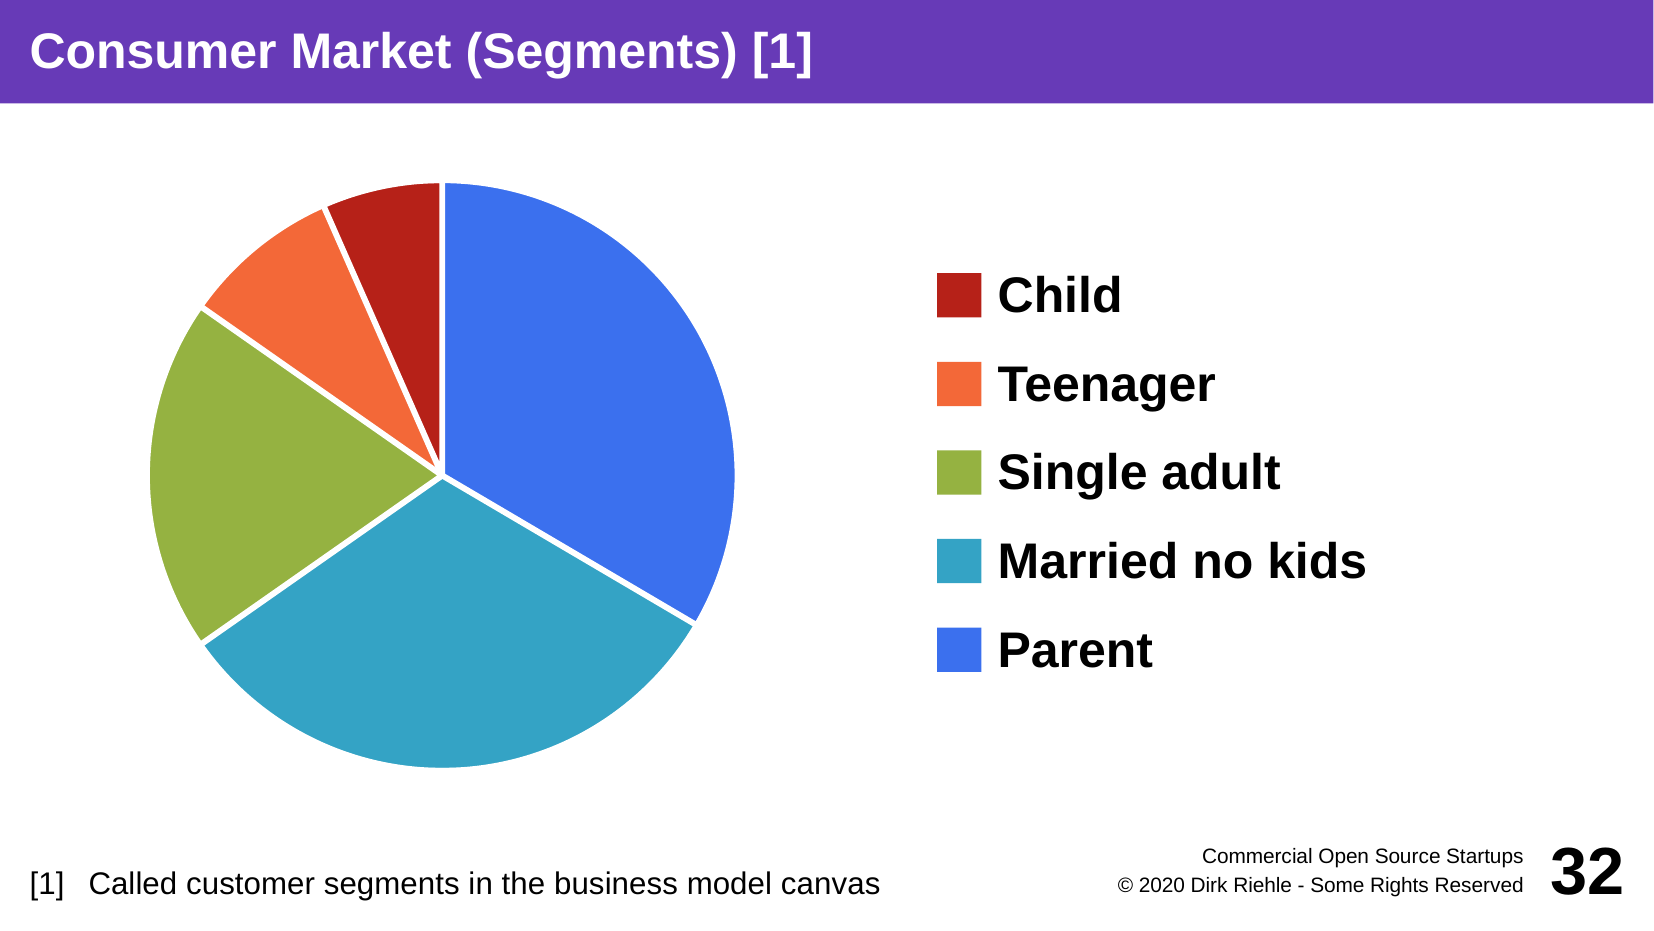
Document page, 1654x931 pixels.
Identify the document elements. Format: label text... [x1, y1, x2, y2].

text_box Teenager [985, 339, 1341, 428]
text_box Child [985, 251, 1341, 339]
text_box Married no kids [985, 516, 1341, 605]
text_box [937, 627, 982, 672]
text_box [1] Called customer segments in the business model canvas [0, 693, 1182, 931]
text_box [937, 538, 982, 584]
text_box [937, 273, 982, 318]
text_box [937, 450, 982, 495]
text_box [150, 184, 734, 693]
text_box [937, 361, 982, 407]
text_box Single adult [985, 428, 1341, 516]
title Consumer Market (Segments) [1] [0, 0, 1654, 104]
text_box Parent [985, 605, 1341, 694]
